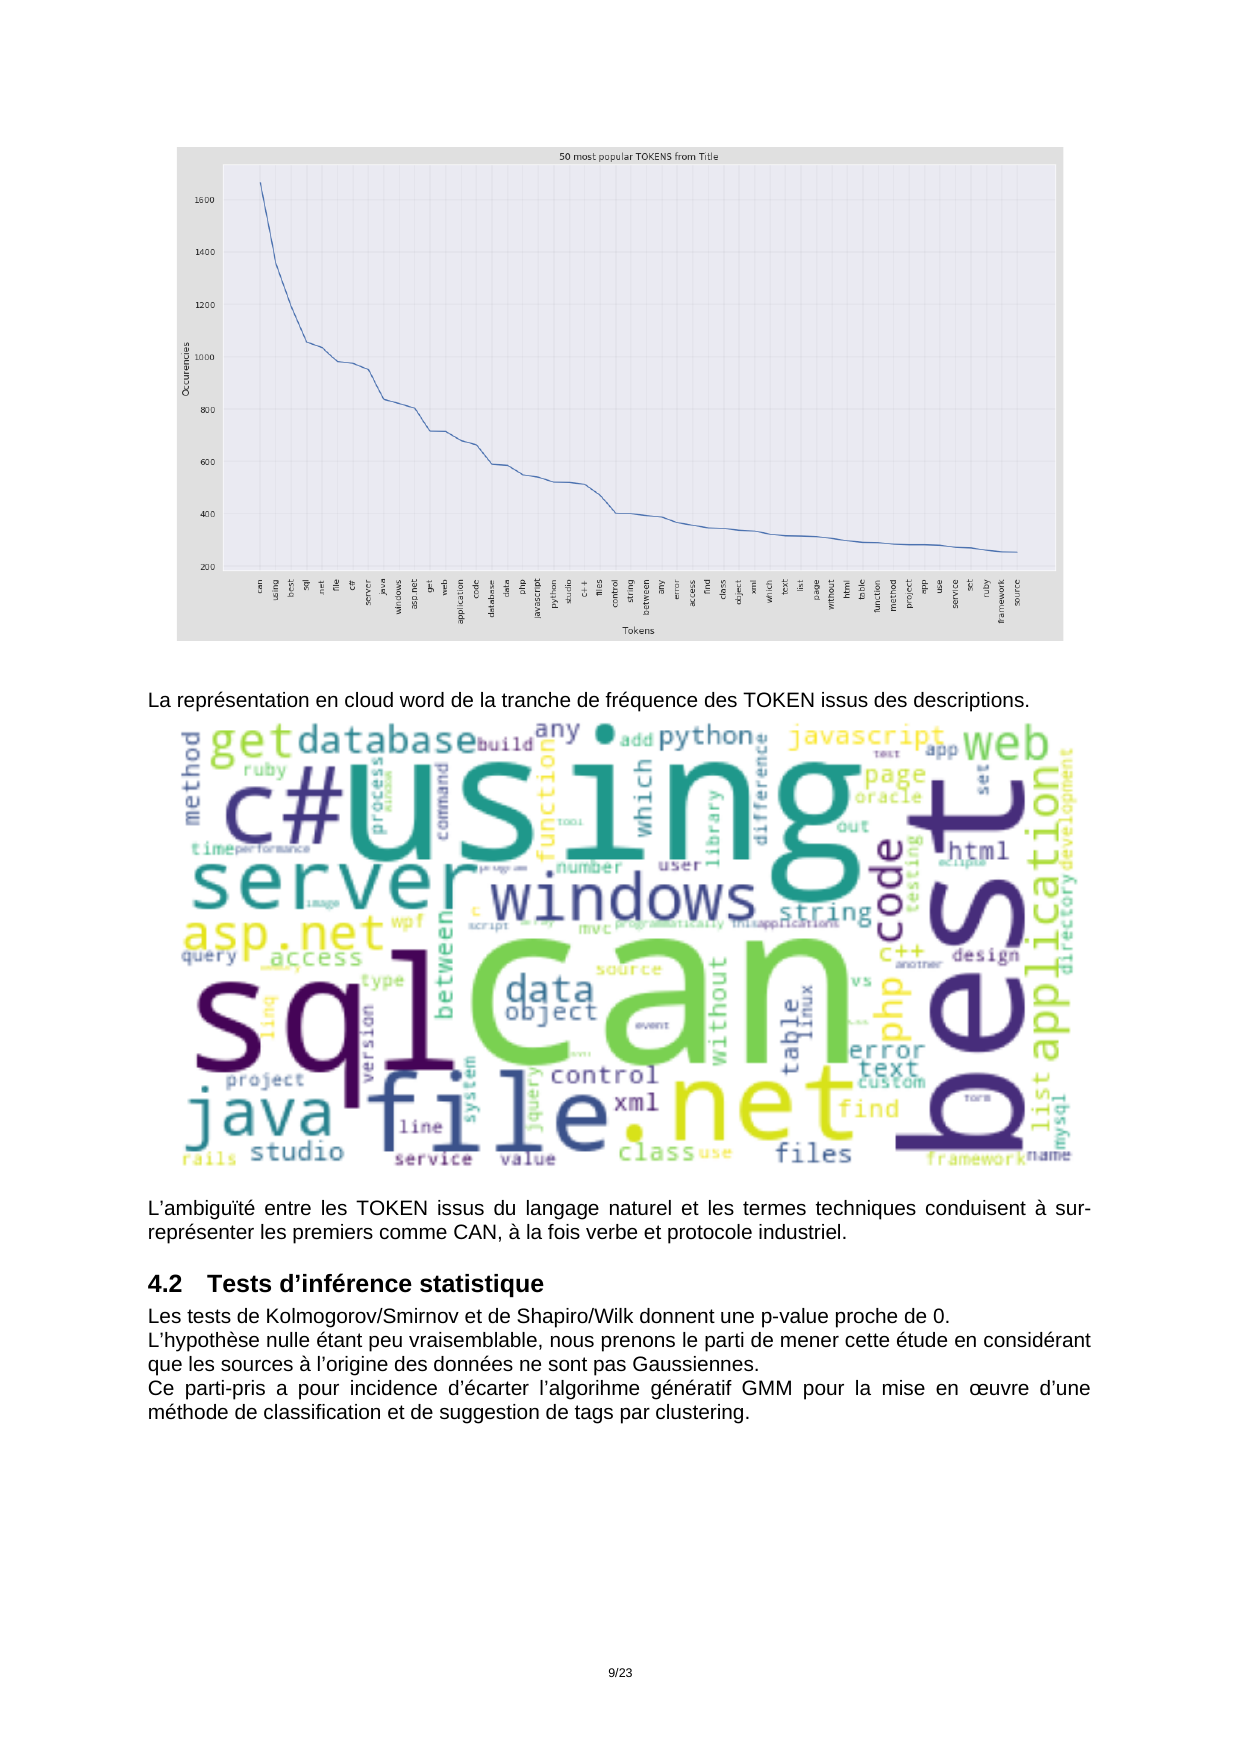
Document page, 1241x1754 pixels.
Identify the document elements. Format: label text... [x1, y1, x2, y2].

picture [176, 147, 1064, 641]
text L’ambiguïté entre les TOKEN issus du langage naturel et les termes techniques conduisent à sur-représenter les premiers comme CAN, à la fois verbe et protocole industriel. [148, 1196, 1092, 1244]
text Ce parti-pris a pour incidence d’écarter l’algorihme génératif GMM pour la mise en œuvre d’une méthode de classification et de suggestion de tags par clustering. [148, 1376, 1092, 1424]
text La représentation en cloud word de la tranche de fréquence des TOKEN issus des descriptions. [148, 688, 1092, 712]
text Les tests de Kolmogorov/Smirnov et de Shapiro/Wilk donnent une p-value proche de 0. [148, 1304, 1092, 1328]
text L’hypothèse nulle étant peu vraisemblable, nous prenons le parti de mener cette étude en considérant que les sources à l’origine des données ne sont pas Gaussiennes. [148, 1328, 1092, 1376]
picture [147, 712, 1093, 1196]
subtitle Tests d’inférence statistique [148, 1269, 1092, 1298]
